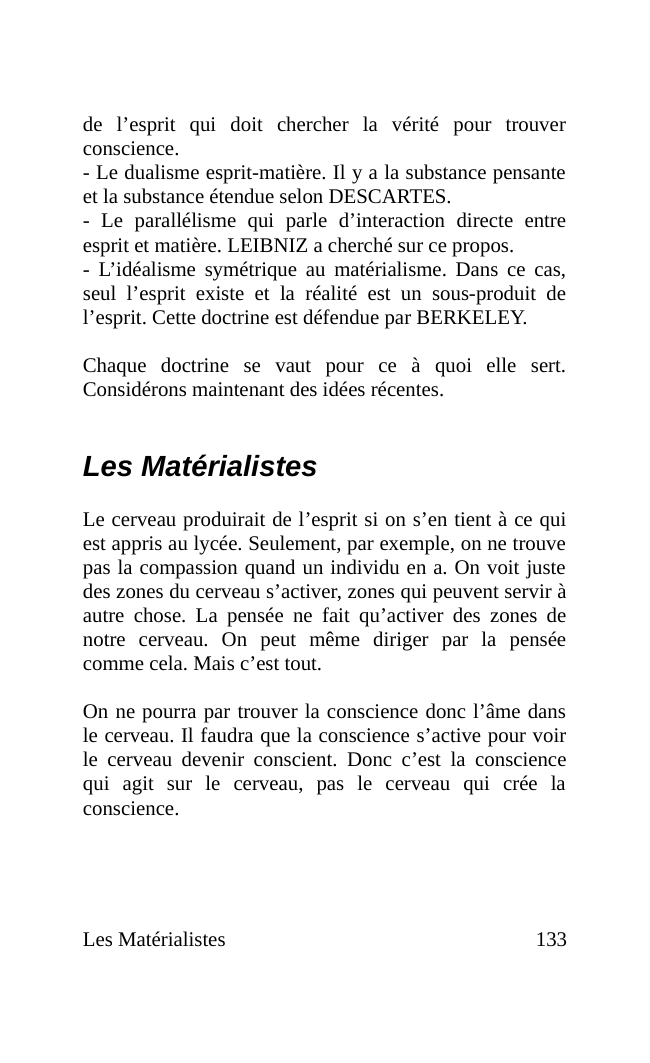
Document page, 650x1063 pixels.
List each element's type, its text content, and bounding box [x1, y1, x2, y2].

text de l’esprit qui doit chercher la vérité pour trouver conscience. [83, 112, 567, 160]
text - Le parallélisme qui parle d’interaction directe entre esprit et matière. LEIBNIZ a cherché sur ce propos. [83, 208, 567, 257]
text On ne pourra par trouver la conscience donc l’âme dans le cerveau. Il faudra que la conscience s’active pour voir le cerveau devenir conscient. Donc c’est la conscience qui agit sur le cerveau, pas le cerveau qui crée la conscience. [83, 699, 567, 819]
text - Le dualisme esprit-matière. Il y a la substance pensante et la substance étendue selon DESCARTES. [83, 160, 567, 208]
text - L’idéalisme symétrique au matérialisme. Dans ce cas, seul l’esprit existe et la réalité est un sous-produit de l’esprit. Cette doctrine est défendue par BERKELEY. [83, 257, 567, 329]
text Le cerveau produirait de l’esprit si on s’en tient à ce qui est appris au lycée. Seulement, par exemple, on ne trouve pas la compassion quand un individu en a. On voit juste des zones du cerveau s’activer, zones qui peuvent servir à autre chose. La pensée ne fait qu’activer des zones de notre cerveau. On peut même diriger par la pensée comme cela. Mais c’est tout. [83, 507, 567, 675]
subtitle Les Matérialistes [83, 449, 567, 483]
text Chaque doctrine se vaut pour ce à quoi elle sert. Considérons maintenant des idées récentes. [83, 353, 567, 401]
